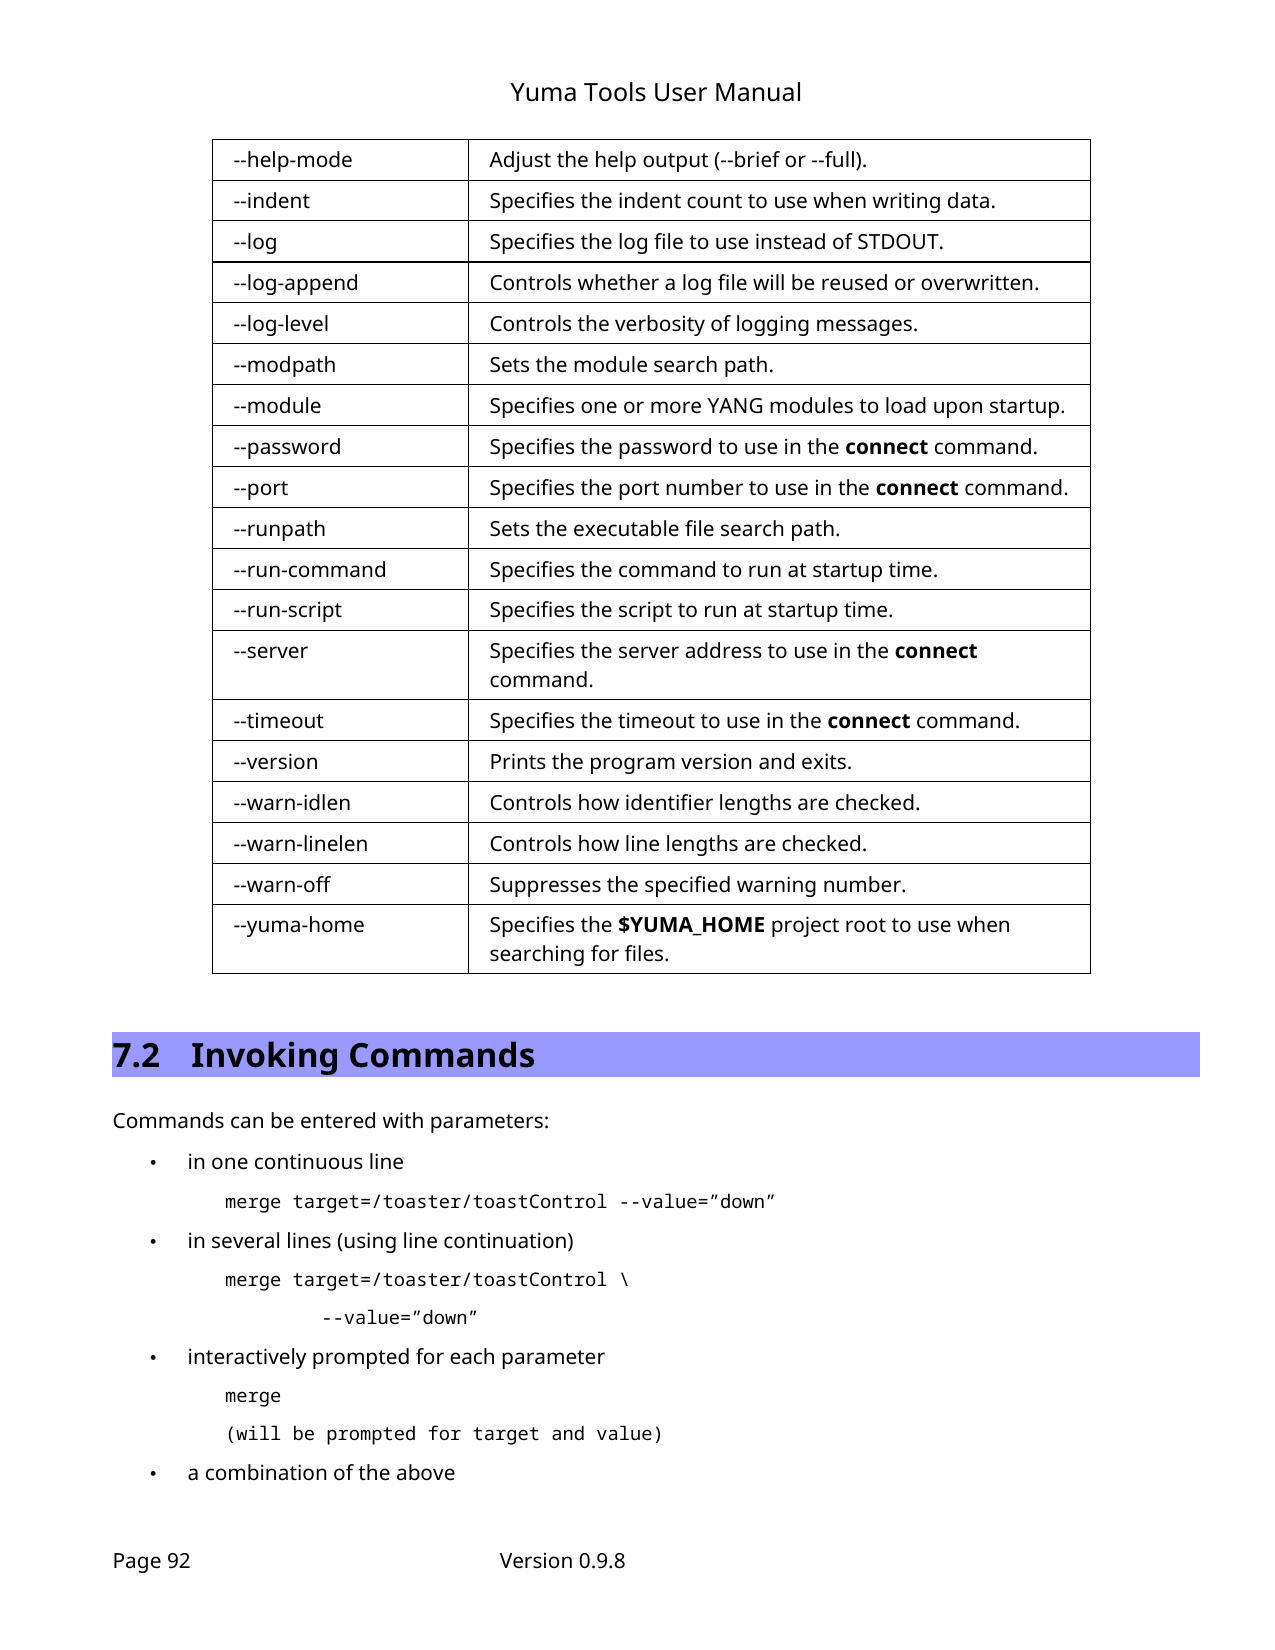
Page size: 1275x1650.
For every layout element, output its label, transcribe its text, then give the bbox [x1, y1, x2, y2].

list a combination of the above [150, 1458, 1200, 1486]
table_cell Suppresses the specified warning number. [469, 864, 1090, 904]
table_cell --module [213, 385, 468, 425]
table_cell --help-mode [213, 140, 468, 179]
table_cell --warn-linelen [213, 823, 468, 863]
table_cell --version [213, 741, 468, 781]
table_cell Controls how identifier lengths are checked. [469, 782, 1090, 822]
table_cell --warn-off [213, 864, 468, 904]
table_cell Specifies the script to run at startup time. [469, 590, 1090, 630]
table_cell Prints the program version and exits. [469, 741, 1090, 781]
table_cell --port [213, 467, 468, 507]
list interactively prompted for each parameter [150, 1342, 1200, 1370]
table_cell Sets the module search path. [469, 344, 1090, 384]
table_cell --run-command [213, 549, 468, 589]
list merge target=/toaster/toastControl \ [187, 1267, 1200, 1292]
list merge [187, 1383, 1200, 1408]
table_cell Specifies one or more YANG modules to load upon startup. [469, 385, 1090, 425]
table_cell Specifies the $YUMA_HOME project root to use when searching for files. [469, 905, 1090, 973]
table_cell --log [213, 221, 468, 261]
list in several lines (using line continuation) [150, 1226, 1200, 1254]
table_cell --server [213, 631, 468, 699]
table_cell Controls how line lengths are checked. [469, 823, 1090, 863]
table_cell --runpath [213, 508, 468, 548]
table_cell --yuma-home [213, 905, 468, 973]
table_cell Specifies the password to use in the connect command. [469, 426, 1090, 466]
table_cell Specifies the timeout to use in the connect command. [469, 700, 1090, 740]
table_cell --log-level [213, 303, 468, 343]
table_cell Specifies the indent count to use when writing data. [469, 181, 1090, 220]
table_cell Specifies the port number to use in the connect command. [469, 467, 1090, 507]
table_cell --indent [213, 181, 468, 220]
table_cell Controls whether a log file will be reused or overwritten. [469, 263, 1090, 302]
list merge target=/toaster/toastControl --value=”down” [187, 1188, 1200, 1214]
table_cell --warn-idlen [213, 782, 468, 822]
table_cell Specifies the command to run at startup time. [469, 549, 1090, 589]
text Commands can be entered with parameters: [112, 1106, 1200, 1135]
table_cell --modpath [213, 344, 468, 384]
table_cell Adjust the help output (--brief or --full). [469, 140, 1090, 179]
table_cell --run-script [213, 590, 468, 630]
table_cell --timeout [213, 700, 468, 740]
table_cell Sets the executable file search path. [469, 508, 1090, 548]
table_cell --password [213, 426, 468, 466]
text --value=”down” [139, 1304, 1200, 1330]
subtitle Invoking Commands [112, 1032, 1200, 1077]
table_cell --log-append [213, 263, 468, 302]
table_cell Specifies the server address to use in the connect command. [469, 631, 1090, 699]
table_cell Controls the verbosity of logging messages. [469, 303, 1090, 343]
table_cell Specifies the log file to use instead of STDOUT. [469, 221, 1090, 261]
list in one continuous line [150, 1147, 1200, 1176]
list (will be prompted for target and value) [187, 1420, 1200, 1446]
